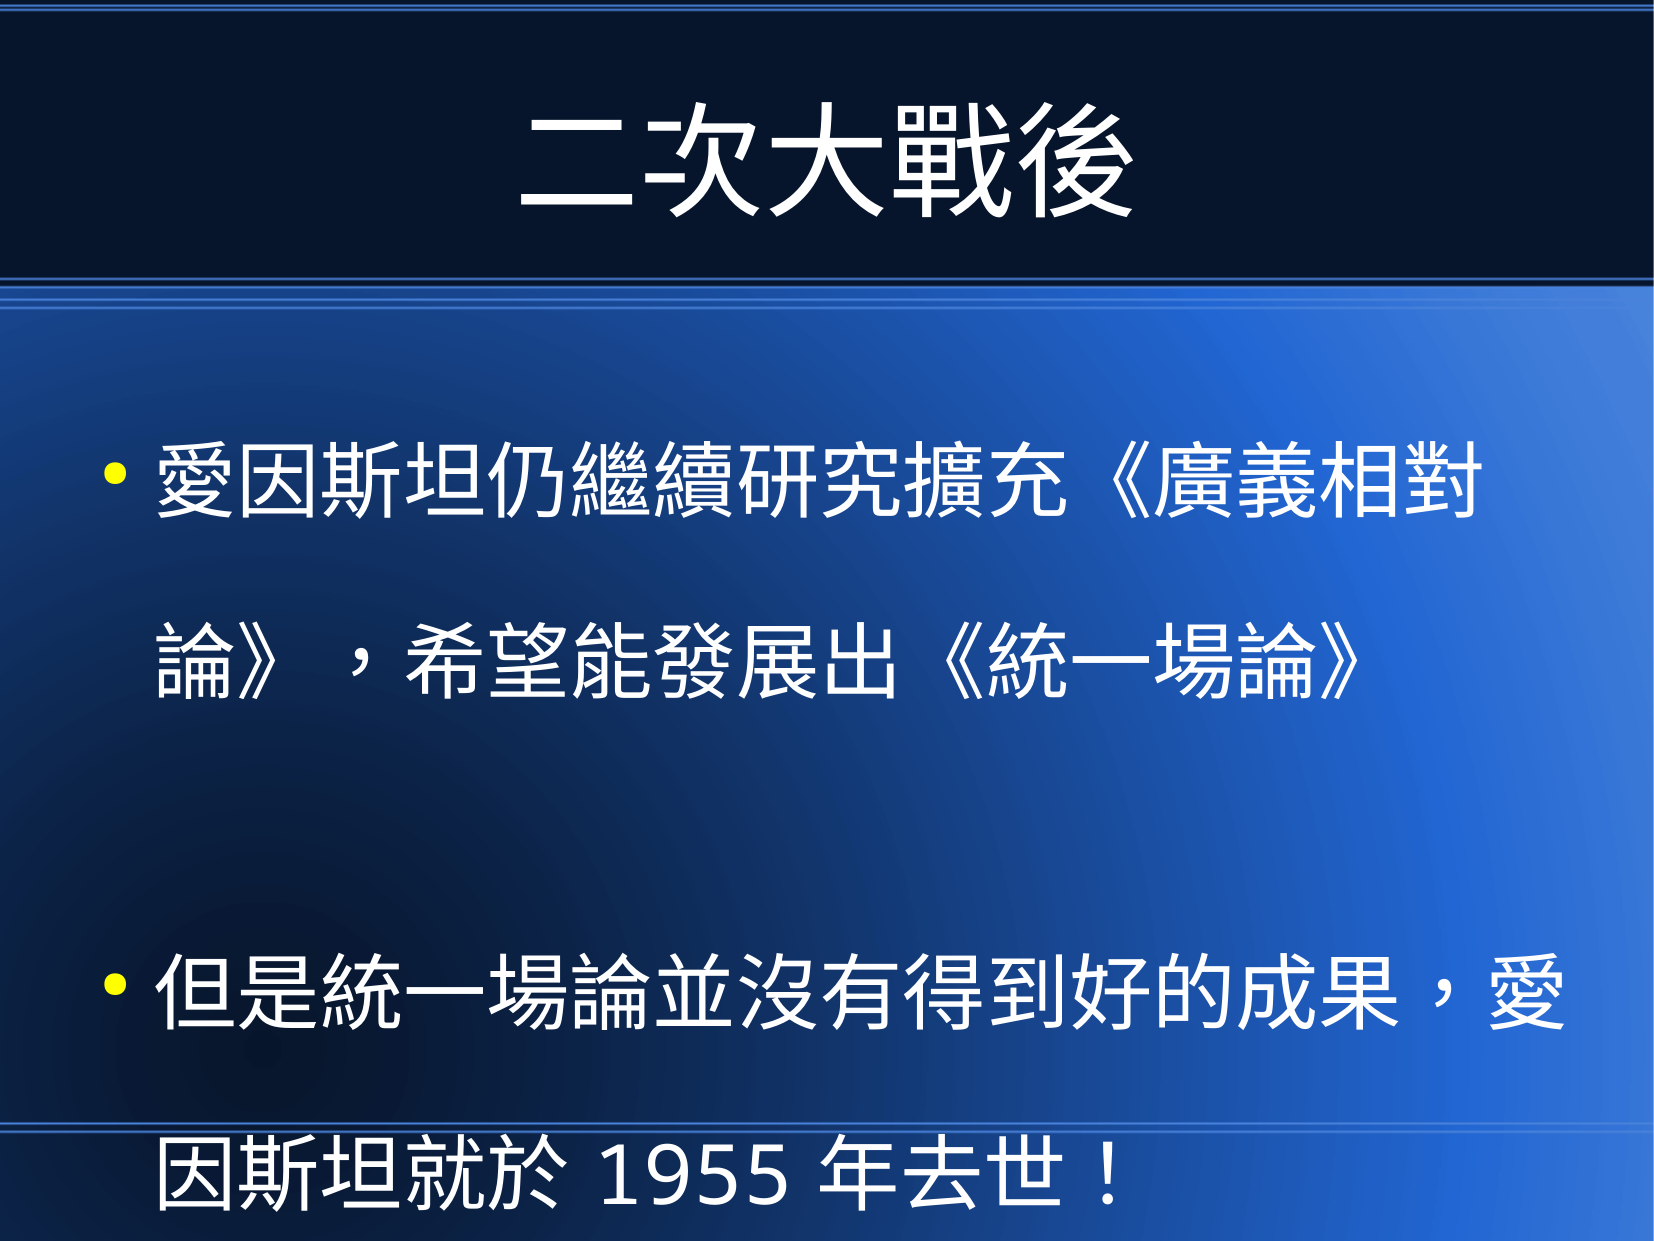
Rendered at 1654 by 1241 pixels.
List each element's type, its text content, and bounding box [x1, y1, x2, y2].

title 二次大戰後 [82, 49, 1571, 257]
list 愛因斯坦仍繼續研究擴充《廣義相對論》，希望能發展出《統一場論》 但是統一場論並沒有得到好的成果，愛因斯坦就於1955年去世！ [82, 355, 1571, 1241]
picture [0, 0, 1654, 1241]
